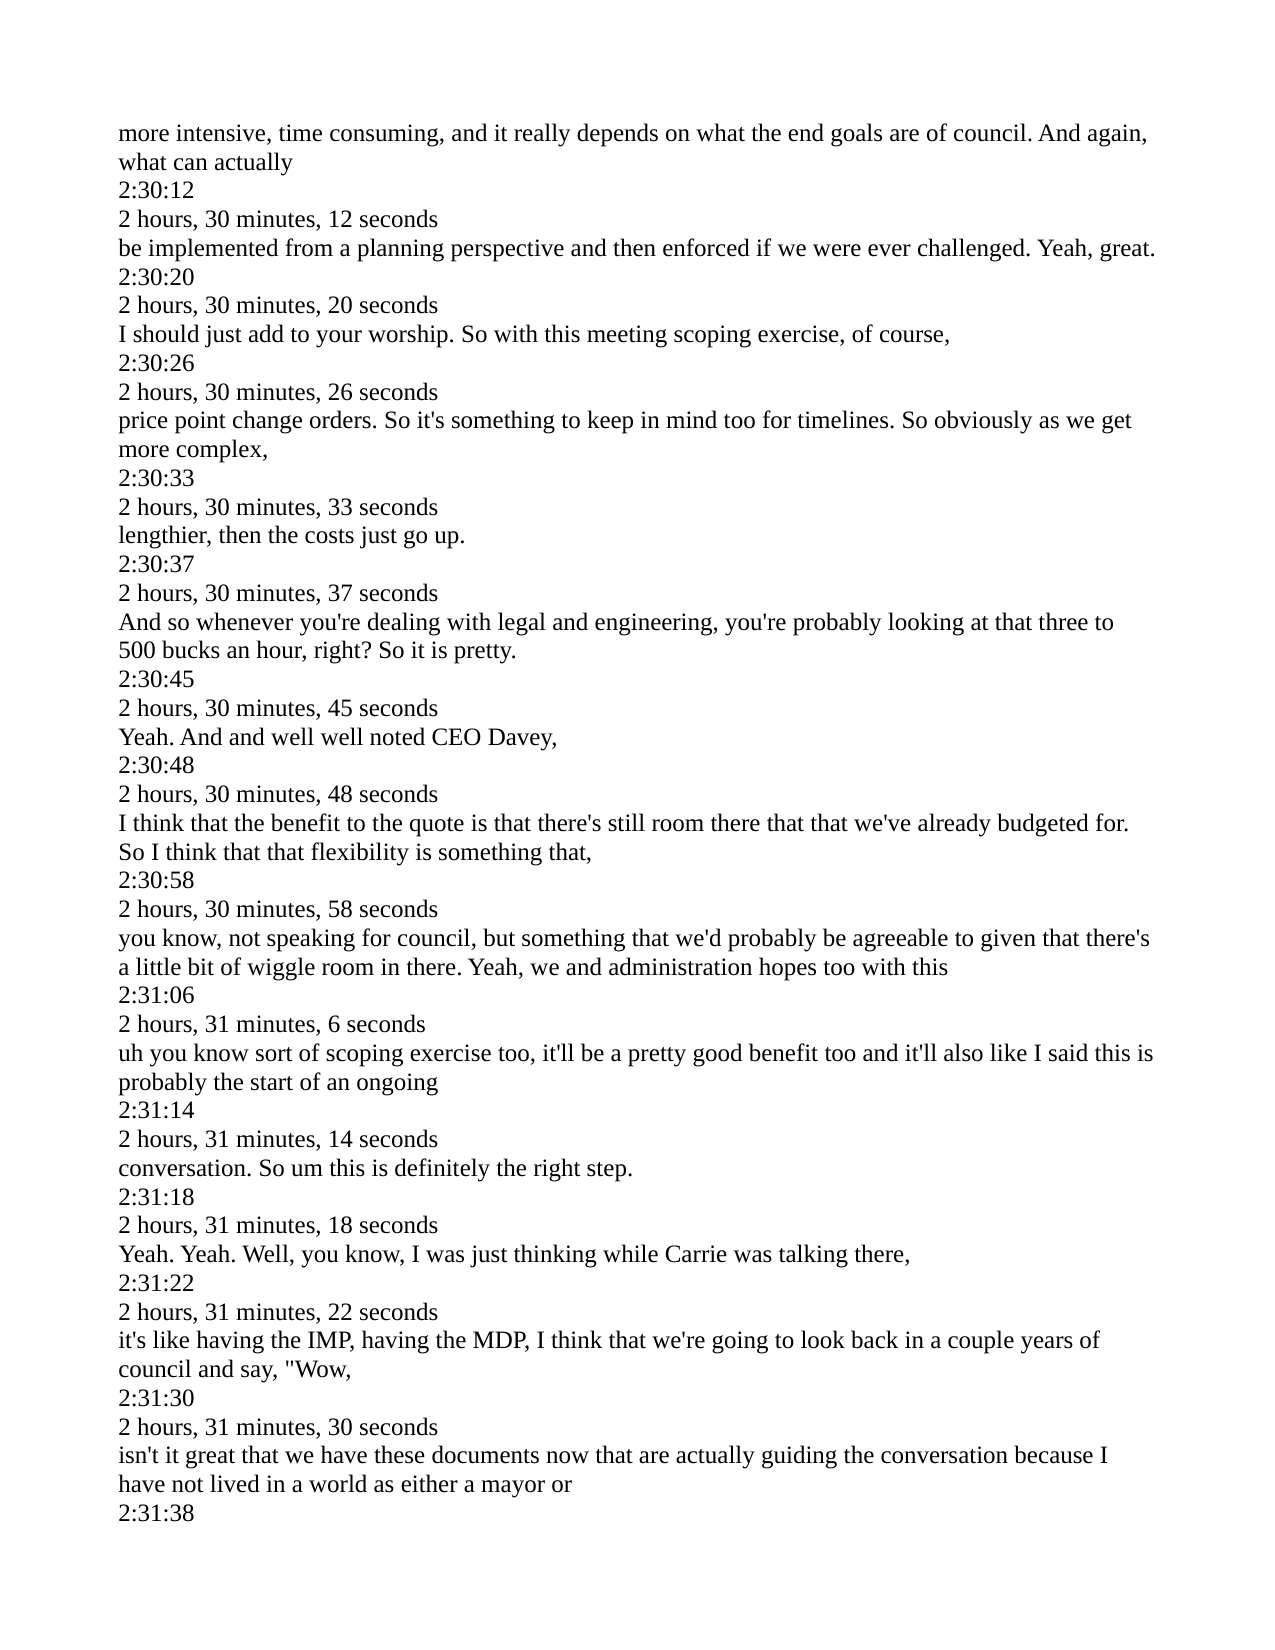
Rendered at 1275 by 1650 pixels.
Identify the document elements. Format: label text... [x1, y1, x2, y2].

text 2 hours, 31 minutes, 30 seconds [118, 1412, 1157, 1441]
text 2 hours, 30 minutes, 20 seconds [118, 291, 1157, 319]
text 2 hours, 31 minutes, 18 seconds [118, 1211, 1157, 1239]
text 2:30:37 [118, 549, 1157, 578]
text 2:30:58 [118, 866, 1157, 894]
text it's like having the IMP, having the MDP, I think that we're going to look back in a couple years of council and say, "Wow, [118, 1326, 1157, 1383]
text be implemented from a planning perspective and then enforced if we were ever challenged. Yeah, great. [118, 233, 1157, 262]
text 2:30:33 [118, 463, 1157, 492]
text uh you know sort of scoping exercise too, it'll be a pretty good benefit too and it'll also like I said this is probably the start of an ongoing [118, 1038, 1157, 1096]
text price point change orders. So it's something to keep in mind too for timelines. So obviously as we get more complex, [118, 406, 1157, 463]
text 2:31:06 [118, 981, 1157, 1009]
text isn't it great that we have these documents now that are actually guiding the conversation because I have not lived in a world as either a mayor or [118, 1441, 1157, 1498]
text more intensive, time consuming, and it really depends on what the end goals are of council. And again, what can actually [118, 118, 1157, 176]
text lengthier, then the costs just go up. [118, 521, 1157, 549]
text 2:30:12 [118, 176, 1157, 204]
text I think that the benefit to the quote is that there's still room there that that we've already budgeted for. So I think that that flexibility is something that, [118, 808, 1157, 866]
text 2:30:45 [118, 664, 1157, 693]
text 2 hours, 31 minutes, 22 seconds [118, 1297, 1157, 1326]
text 2:31:14 [118, 1096, 1157, 1124]
text And so whenever you're dealing with legal and engineering, you're probably looking at that three to 500 bucks an hour, right? So it is pretty. [118, 607, 1157, 664]
text you know, not speaking for council, but something that we'd probably be agreeable to given that there's a little bit of wiggle room in there. Yeah, we and administration hopes too with this [118, 923, 1157, 981]
text 2 hours, 30 minutes, 48 seconds [118, 779, 1157, 808]
text conversation. So um this is definitely the right step. [118, 1153, 1157, 1182]
text 2 hours, 30 minutes, 26 seconds [118, 377, 1157, 406]
text 2:31:18 [118, 1182, 1157, 1211]
text Yeah. And and well well noted CEO Davey, [118, 722, 1157, 751]
text Yeah. Yeah. Well, you know, I was just thinking while Carrie was talking there, [118, 1239, 1157, 1268]
text 2:31:22 [118, 1268, 1157, 1297]
text 2:30:20 [118, 262, 1157, 291]
text 2 hours, 30 minutes, 12 seconds [118, 204, 1157, 233]
text 2:31:30 [118, 1383, 1157, 1412]
text 2:30:48 [118, 751, 1157, 779]
text 2 hours, 31 minutes, 14 seconds [118, 1124, 1157, 1153]
text 2:30:26 [118, 348, 1157, 377]
text 2 hours, 31 minutes, 6 seconds [118, 1009, 1157, 1038]
text 2 hours, 30 minutes, 45 seconds [118, 693, 1157, 722]
text I should just add to your worship. So with this meeting scoping exercise, of course, [118, 319, 1157, 348]
text 2 hours, 30 minutes, 58 seconds [118, 894, 1157, 923]
text 2 hours, 30 minutes, 37 seconds [118, 578, 1157, 607]
text 2:31:38 [118, 1498, 1157, 1527]
text 2 hours, 30 minutes, 33 seconds [118, 492, 1157, 521]
